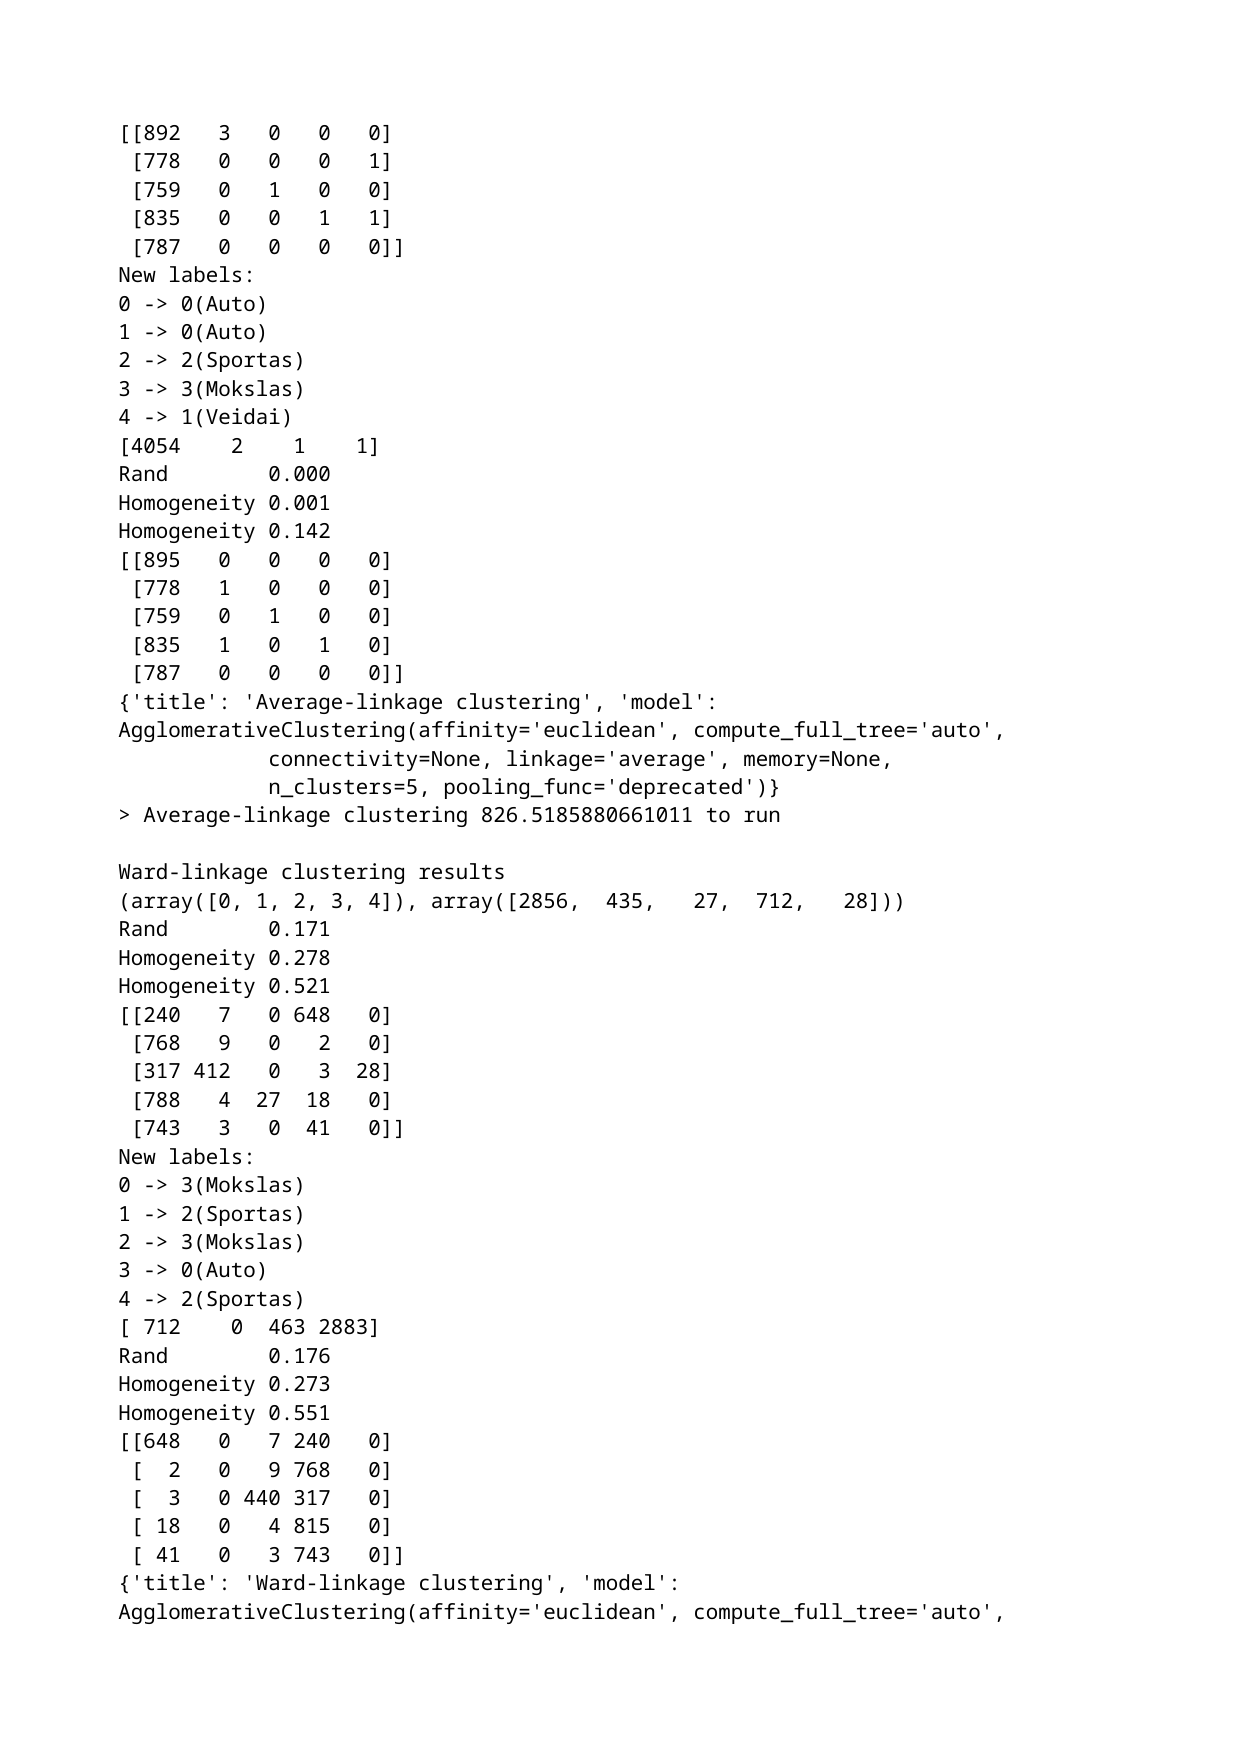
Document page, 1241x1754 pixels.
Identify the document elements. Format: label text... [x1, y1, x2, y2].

text Rand 0.000 [118, 459, 1122, 488]
text Homogeneity 0.001 [118, 488, 1122, 516]
text 1 -> 2(Sportas) [118, 1199, 1122, 1227]
text [743 3 0 41 0]] [118, 1113, 1122, 1142]
text [778 0 0 0 1] [118, 147, 1122, 175]
text [ 2 0 9 768 0] [118, 1455, 1122, 1483]
text 3 -> 0(Auto) [118, 1256, 1122, 1284]
text 4 -> 2(Sportas) [118, 1284, 1122, 1312]
text {'title': 'Ward-linkage clustering', 'model': AgglomerativeClustering(affinity='euclidean', compute_full_tree='auto', [118, 1568, 1122, 1625]
text > Average-linkage clustering 826.5185880661011 to run [118, 801, 1122, 829]
text connectivity=None, linkage='average', memory=None, [118, 744, 1122, 772]
text [ 41 0 3 743 0]] [118, 1540, 1122, 1568]
text [787 0 0 0 0]] [118, 658, 1122, 687]
text [759 0 1 0 0] [118, 602, 1122, 630]
text Homogeneity 0.521 [118, 971, 1122, 1000]
text [ 712 0 463 2883] [118, 1312, 1122, 1341]
text [768 9 0 2 0] [118, 1028, 1122, 1057]
text [788 4 27 18 0] [118, 1085, 1122, 1113]
text Rand 0.176 [118, 1341, 1122, 1369]
text [317 412 0 3 28] [118, 1057, 1122, 1085]
text Homogeneity 0.142 [118, 516, 1122, 545]
text New labels: [118, 260, 1122, 289]
text 2 -> 2(Sportas) [118, 346, 1122, 374]
text [[240 7 0 648 0] [118, 1000, 1122, 1028]
text [759 0 1 0 0] [118, 175, 1122, 203]
text (array([0, 1, 2, 3, 4]), array([2856, 435, 27, 712, 28])) [118, 886, 1122, 914]
text [ 3 0 440 317 0] [118, 1483, 1122, 1512]
text Ward-linkage clustering results [118, 857, 1122, 886]
text 4 -> 1(Veidai) [118, 402, 1122, 431]
text [ 18 0 4 815 0] [118, 1512, 1122, 1540]
text 2 -> 3(Mokslas) [118, 1227, 1122, 1256]
text [835 0 0 1 1] [118, 203, 1122, 232]
text [[892 3 0 0 0] [118, 118, 1122, 147]
text New labels: [118, 1142, 1122, 1170]
text n_clusters=5, pooling_func='deprecated')} [118, 772, 1122, 801]
text [778 1 0 0 0] [118, 573, 1122, 602]
text 0 -> 3(Mokslas) [118, 1170, 1122, 1199]
text 1 -> 0(Auto) [118, 317, 1122, 346]
text [787 0 0 0 0]] [118, 232, 1122, 260]
text Homogeneity 0.273 [118, 1369, 1122, 1398]
text {'title': 'Average-linkage clustering', 'model': AgglomerativeClustering(affinity='euclidean', compute_full_tree='auto', [118, 687, 1122, 744]
text Rand 0.171 [118, 914, 1122, 943]
text [[648 0 7 240 0] [118, 1426, 1122, 1455]
text 0 -> 0(Auto) [118, 289, 1122, 317]
text [4054 2 1 1] [118, 431, 1122, 459]
text 3 -> 3(Mokslas) [118, 374, 1122, 402]
text Homogeneity 0.551 [118, 1398, 1122, 1426]
text Homogeneity 0.278 [118, 943, 1122, 971]
text [835 1 0 1 0] [118, 630, 1122, 658]
text [[895 0 0 0 0] [118, 545, 1122, 573]
